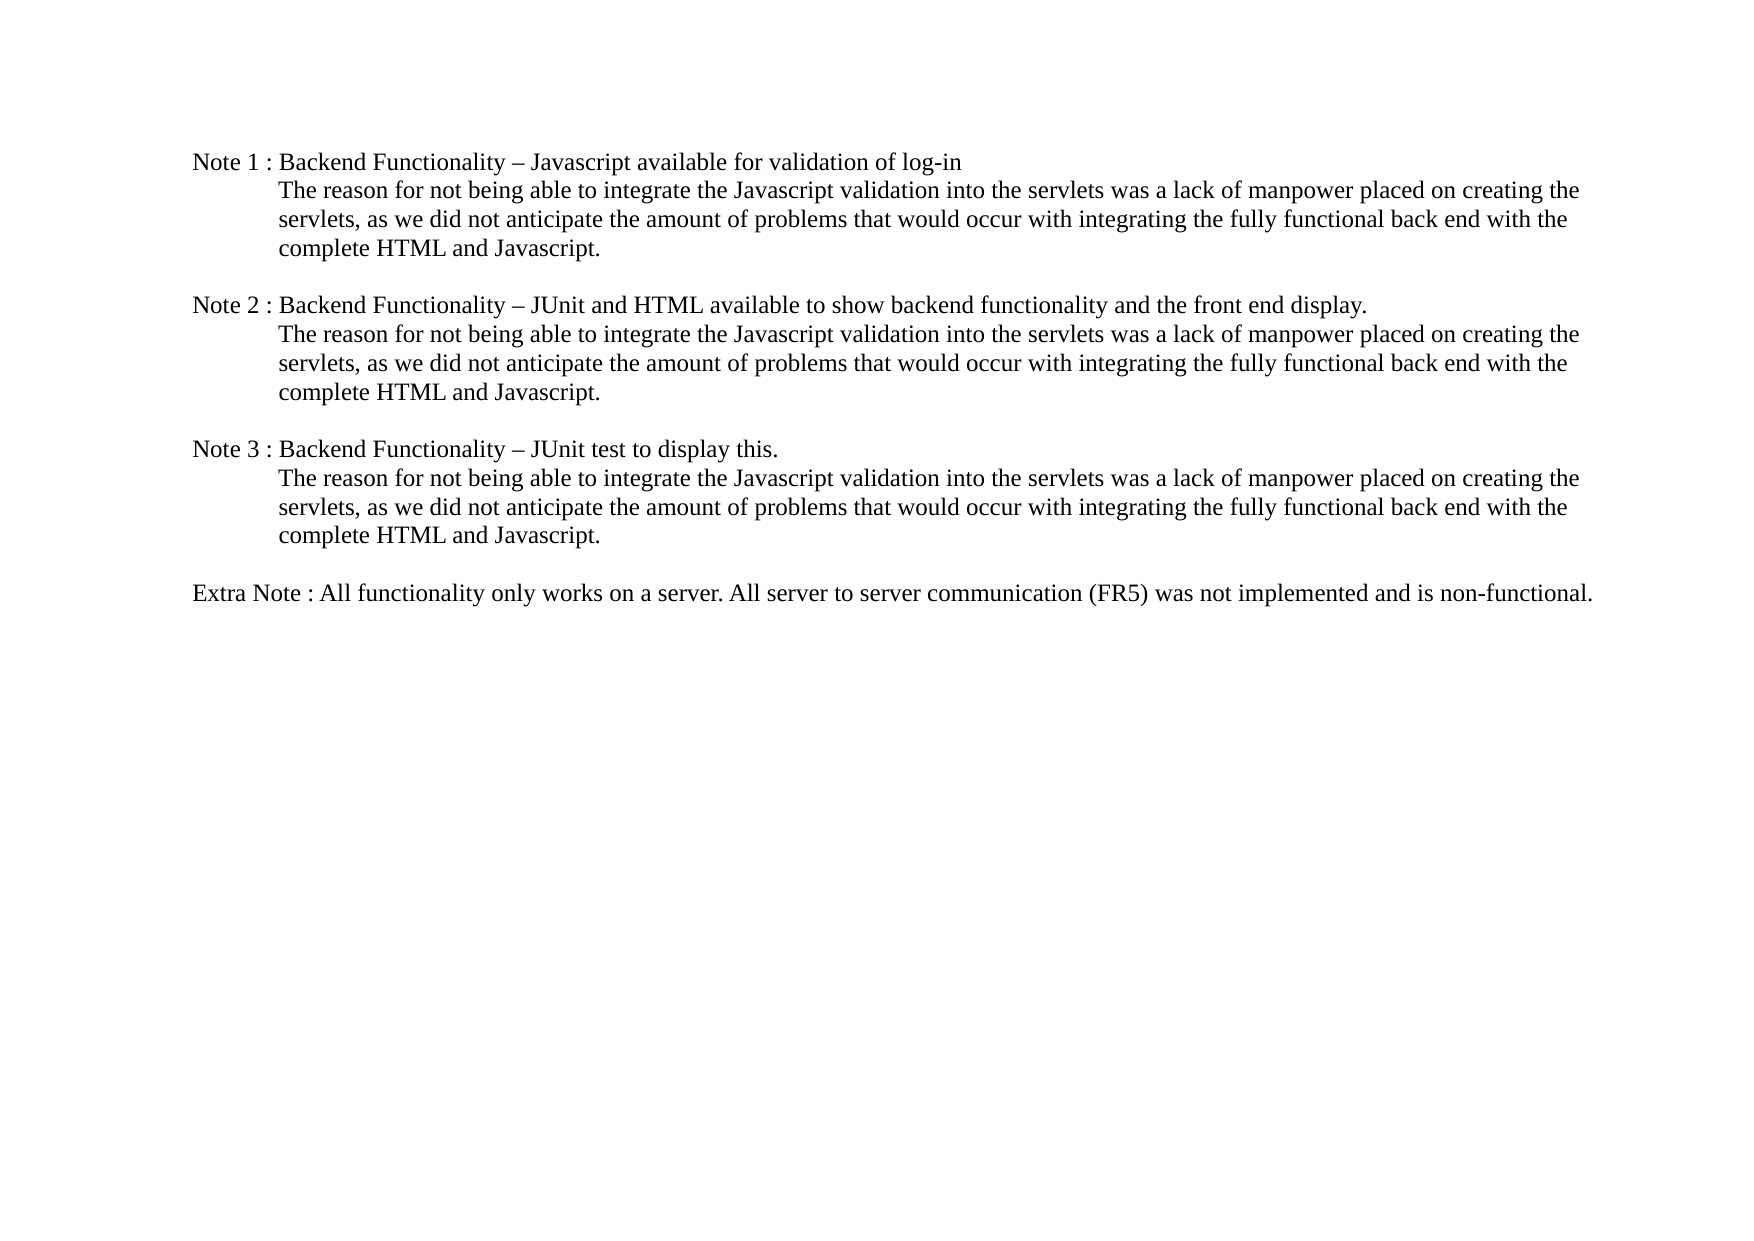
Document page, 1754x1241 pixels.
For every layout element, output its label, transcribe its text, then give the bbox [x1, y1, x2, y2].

text Note 2 : Backend Functionality – JUnit and HTML available to show backend functionality and the front end display. [118, 291, 1636, 319]
text The reason for not being able to integrate the Javascript validation into the servlets was a lack of manpower placed on creating the [118, 319, 1636, 348]
text servlets, as we did not anticipate the amount of problems that would occur with integrating the fully functional back end with the complete HTML and Javascript. [118, 204, 1636, 262]
text The reason for not being able to integrate the Javascript validation into the servlets was a lack of manpower placed on creating the [118, 463, 1636, 492]
text Note 1 : Backend Functionality – Javascript available for validation of log-in [118, 147, 1636, 176]
text Extra Note : All functionality only works on a server. All server to server communication (FR5) was not implemented and is non-functional. [118, 578, 1636, 607]
text The reason for not being able to integrate the Javascript validation into the servlets was a lack of manpower placed on creating the [118, 176, 1636, 204]
text Note 3 : Backend Functionality – JUnit test to display this. [118, 434, 1636, 463]
text servlets, as we did not anticipate the amount of problems that would occur with integrating the fully functional back end with the complete HTML and Javascript. [118, 492, 1636, 549]
text servlets, as we did not anticipate the amount of problems that would occur with integrating the fully functional back end with the complete HTML and Javascript. [118, 348, 1636, 406]
